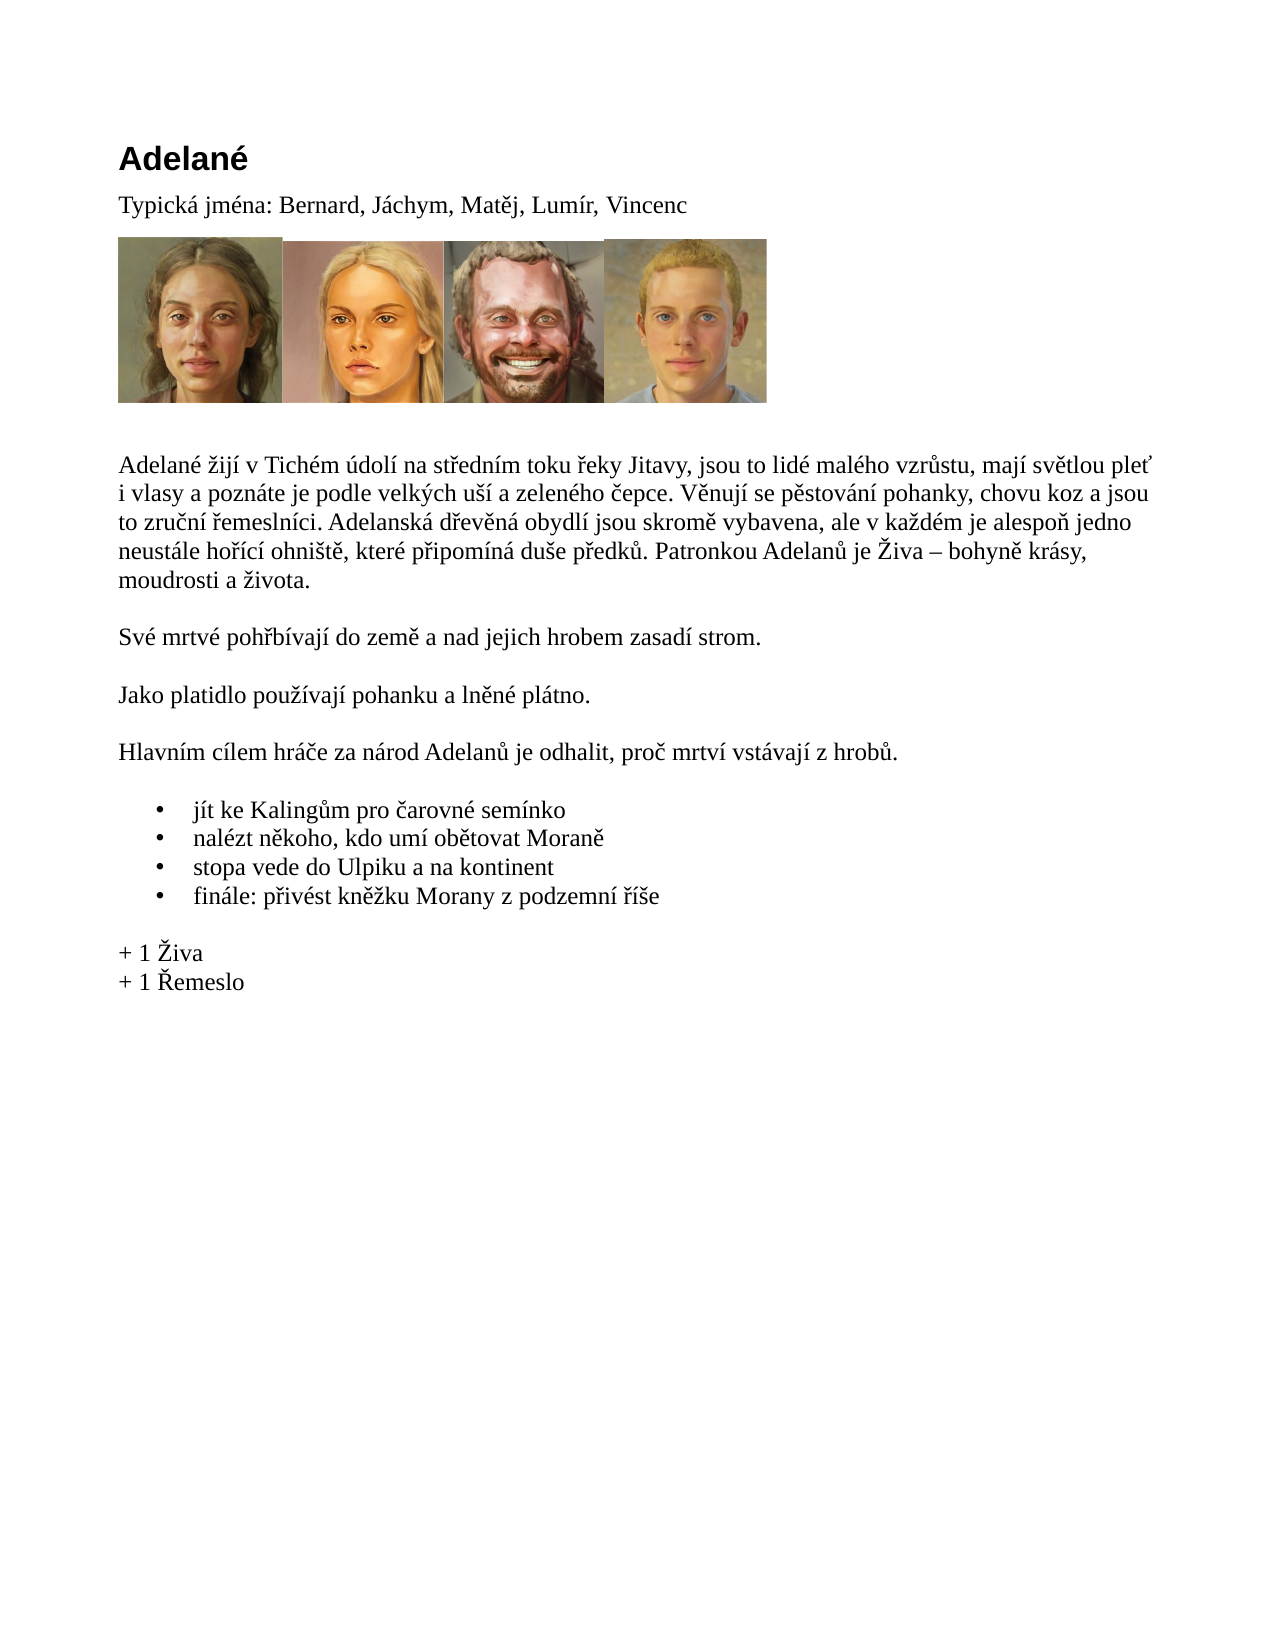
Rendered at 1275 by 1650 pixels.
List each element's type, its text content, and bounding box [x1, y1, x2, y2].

picture [118, 237, 767, 403]
list finále: přivést kněžku Morany z podzemní říše [156, 881, 1157, 910]
text Adelané žijí v Tichém údolí na středním toku řeky Jitavy, jsou to lidé malého vzrůstu, mají světlou pleť i vlasy a poznáte je podle velkých uší a zeleného čepce. Věnují se pěstování pohanky, chovu koz a jsou to zruční řemeslníci. Adelanská dřevěná obydlí jsou skromě vybavena, ale v každém je alespoň jedno neustále hořící ohniště, které připomíná duše předků. Patronkou Adelanů je Živa – bohyně krásy, moudrosti a života. [118, 450, 1157, 593]
list stopa vede do Ulpiku a na kontinent [156, 852, 1157, 881]
list nalézt někoho, kdo umí obětovat Moraně [156, 823, 1157, 852]
text Jako platidlo používají pohanku a lněné plátno. [118, 680, 1157, 708]
text + 1 Řemeslo [118, 967, 1157, 996]
subtitle Adelané [118, 139, 1157, 178]
text Typická jména: Bernard, Jáchym, Matěj, Lumír, Vincenc [118, 190, 1157, 219]
text Své mrtvé pohřbívají do země a nad jejich hrobem zasadí strom. [118, 622, 1157, 651]
text + 1 Živa [118, 938, 1157, 967]
list jít ke Kalingům pro čarovné semínko [156, 795, 1157, 823]
text Hlavním cílem hráče za národ Adelanů je odhalit, proč mrtví vstávají z hrobů. [118, 737, 1157, 766]
